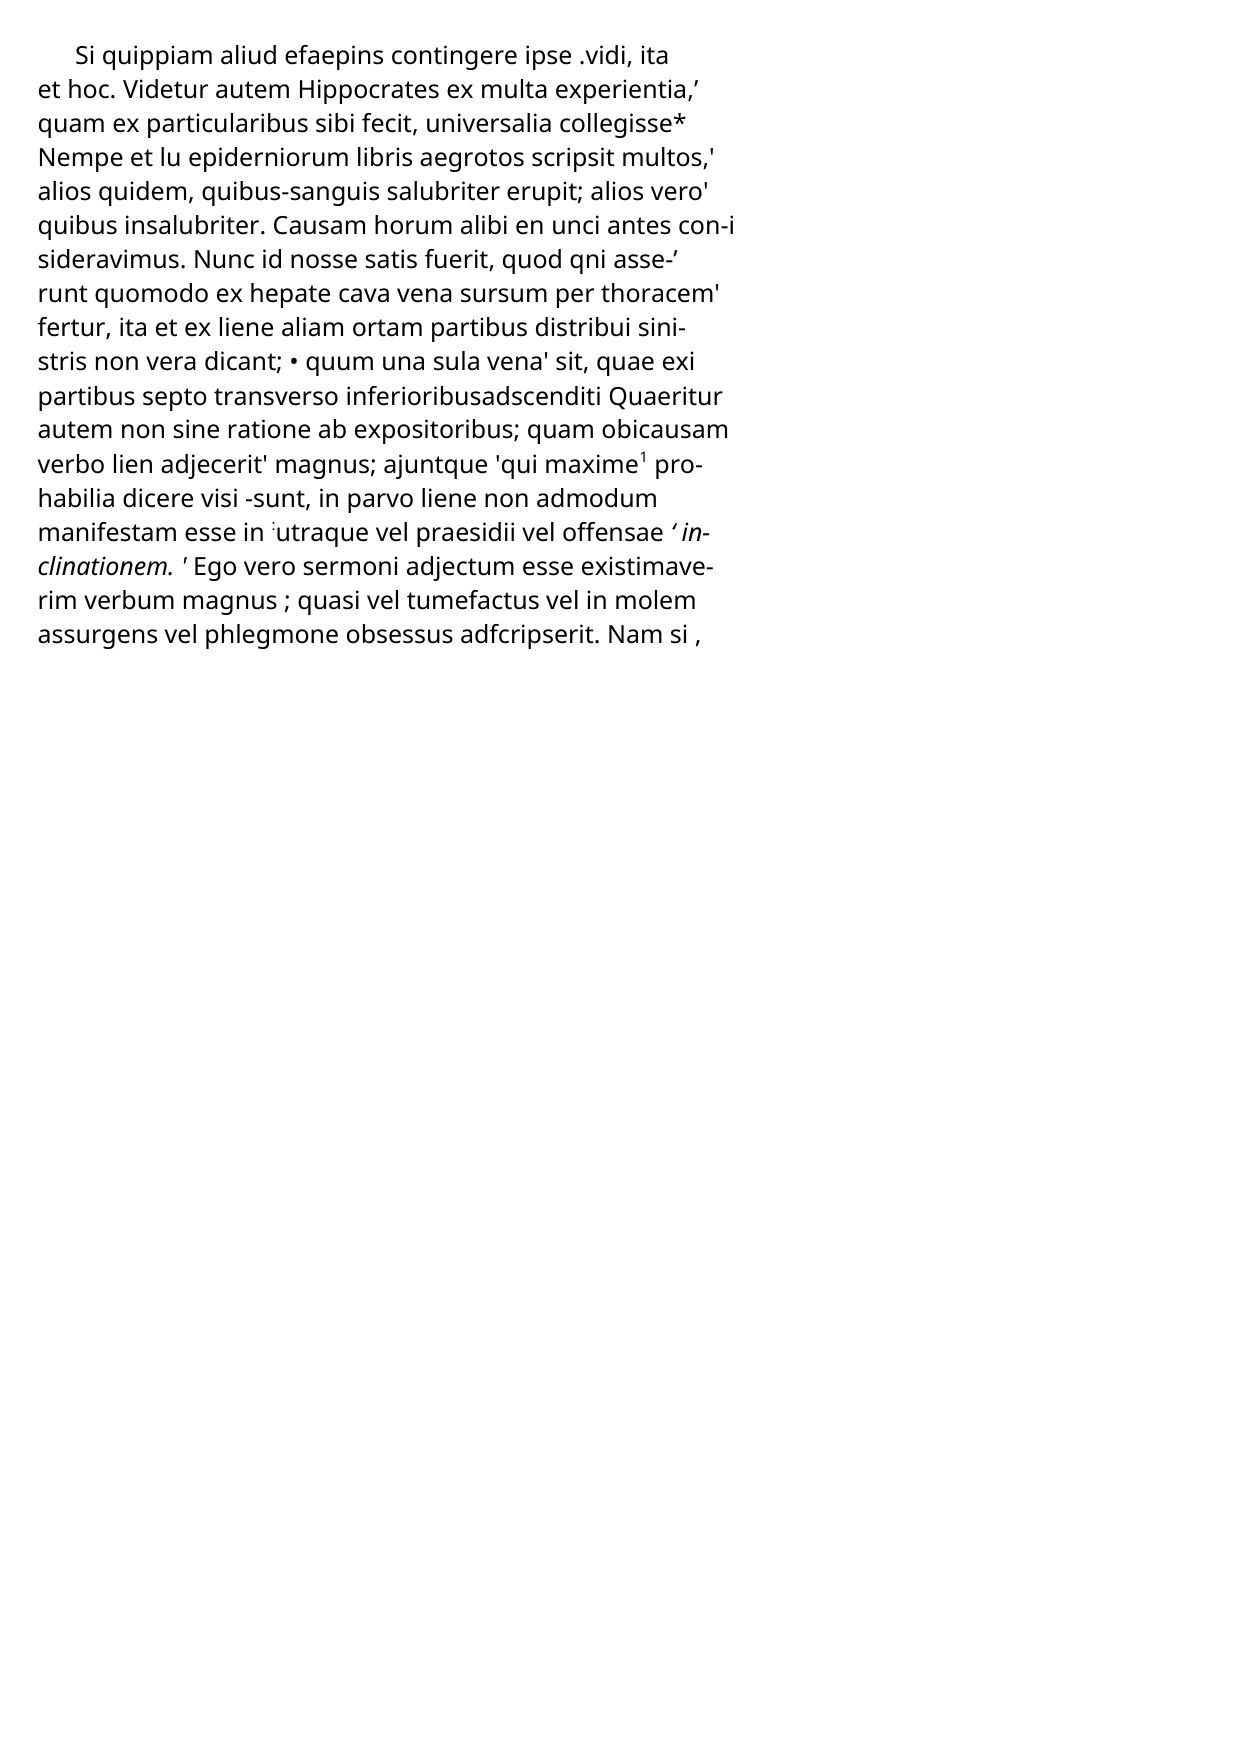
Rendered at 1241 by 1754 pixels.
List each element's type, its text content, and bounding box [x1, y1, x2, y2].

text Si quippiam aliud efaepins contingere ipse .vidi, ita et hoc. Videtur autem Hippocrates ex multa experientia,’ quam ex particularibus sibi fecit, universalia collegisse* Nempe et lu epiderniorum libris aegrotos scripsit multos,' alios quidem, quibus-sanguis salubriter erupit; alios vero' quibus insalubriter. Causam horum alibi en unci antes con-i sideravimus. Nunc id nosse satis fuerit, quod qni asse-’ runt quomodo ex hepate cava vena sursum per thoracem' fertur, ita et ex liene aliam ortam partibus distribui sini- stris non vera dicant; • quum una sula vena' sit, quae exi partibus septo transverso inferioribusadscenditi Quaeritur autem non sine ratione ab expositoribus; quam obicausam verbo lien adjecerit' magnus; ajuntque 'qui maxime1 pro- habilia dicere visi -sunt, in parvo liene non admodum manifestam esse in :utraque vel praesidii vel offensae ‘ in- clinationem. ' Ego vero sermoni adjectum esse existimave- rim verbum magnus ; quasi vel tumefactus vel in molem assurgens vel phlegmone obsessus adfcripserit. Nam si , [37, 37, 1203, 651]
